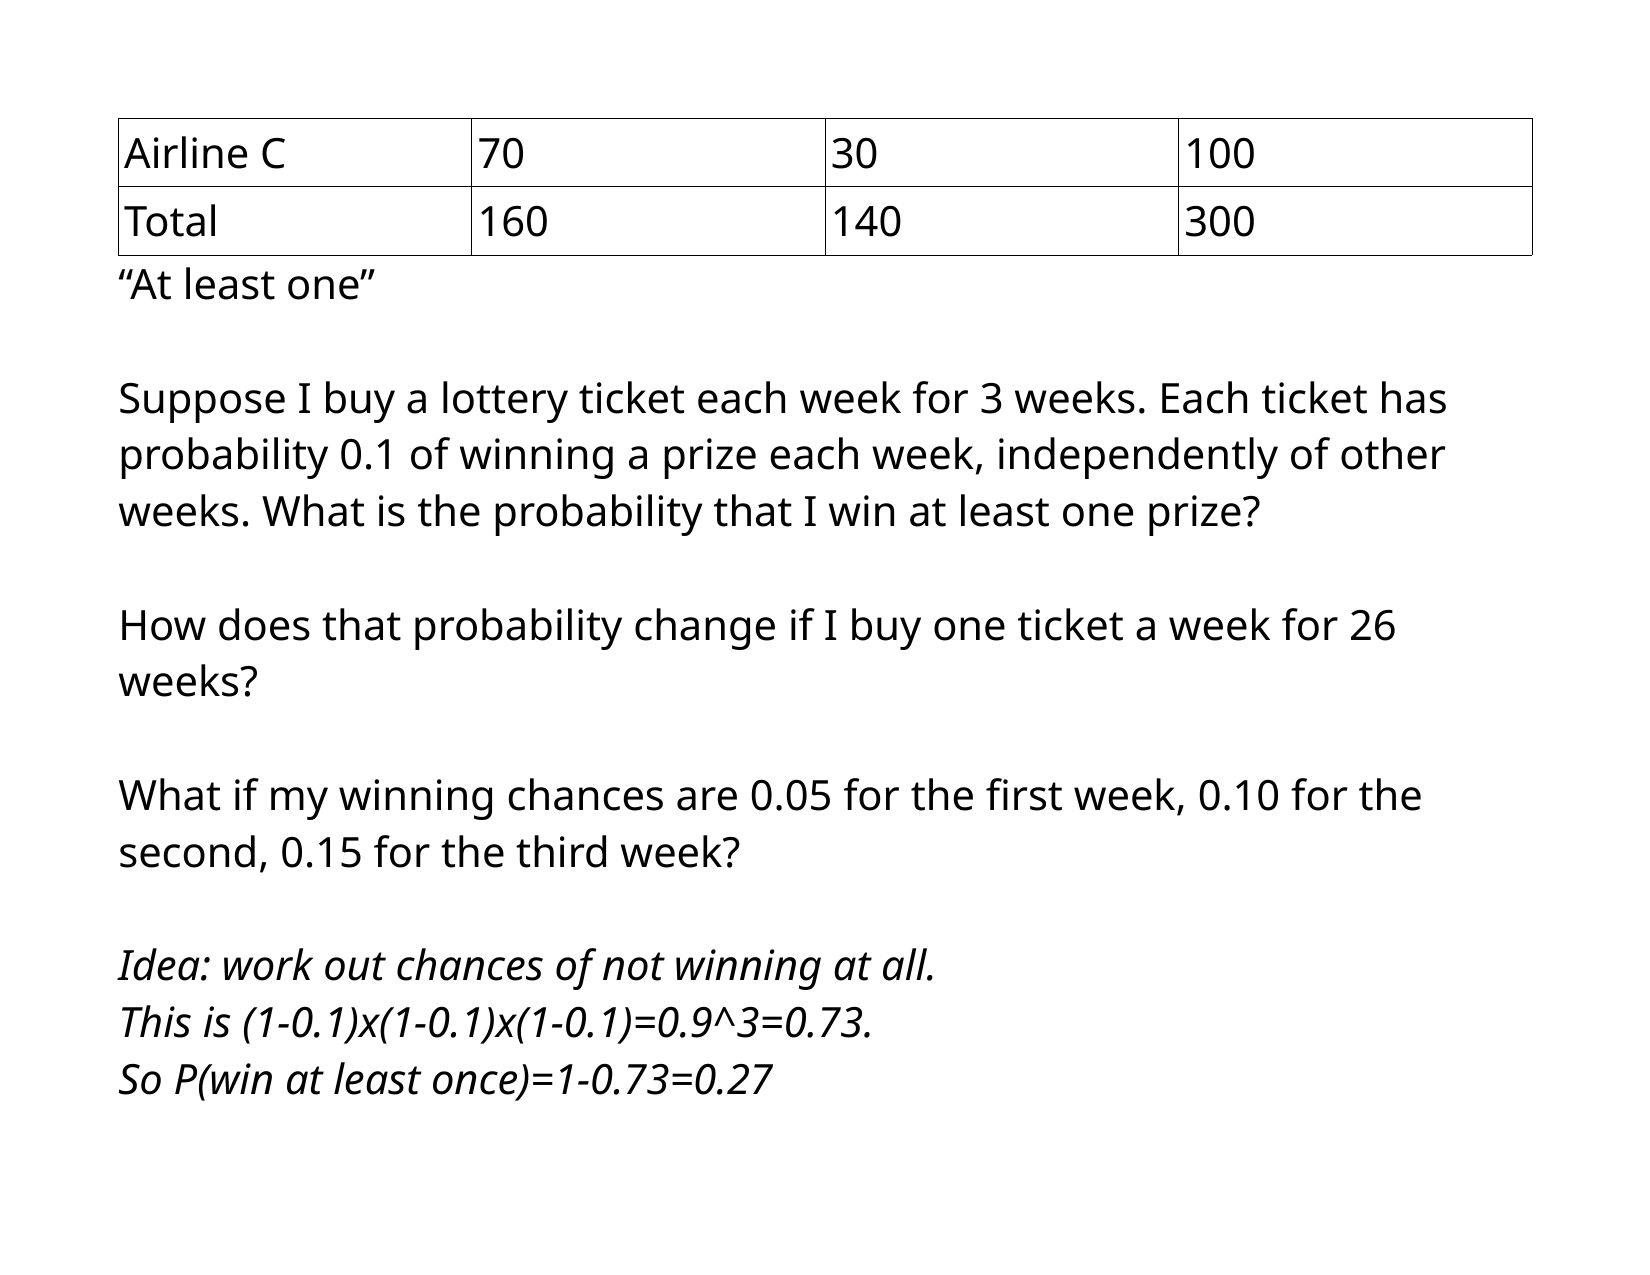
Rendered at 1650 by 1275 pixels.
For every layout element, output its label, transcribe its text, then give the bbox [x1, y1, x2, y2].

text Idea: work out chances of not winning at all. [118, 936, 1532, 993]
table_cell 160 [472, 187, 825, 255]
table_cell 140 [826, 187, 1178, 255]
table_cell 70 [472, 119, 825, 186]
text So P(win at least once)=1-0.73=0.27 [118, 1050, 1532, 1106]
table_cell 30 [826, 119, 1178, 186]
table_cell Airline C [119, 119, 471, 186]
text “At least one” [118, 256, 1532, 312]
text How does that probability change if I buy one ticket a week for 26 weeks? [118, 596, 1532, 709]
table_cell Total [119, 187, 471, 255]
table_cell 100 [1179, 119, 1532, 186]
text Suppose I buy a lottery ticket each week for 3 weeks. Each ticket has probability 0.1 of winning a prize each week, independently of other weeks. What is the probability that I win at least one prize? [118, 368, 1532, 539]
text This is (1-0.1)x(1-0.1)x(1-0.1)=0.9^3=0.73. [118, 993, 1532, 1050]
table_cell 300 [1179, 187, 1532, 255]
text What if my winning chances are 0.05 for the first week, 0.10 for the second, 0.15 for the third week? [118, 766, 1532, 879]
